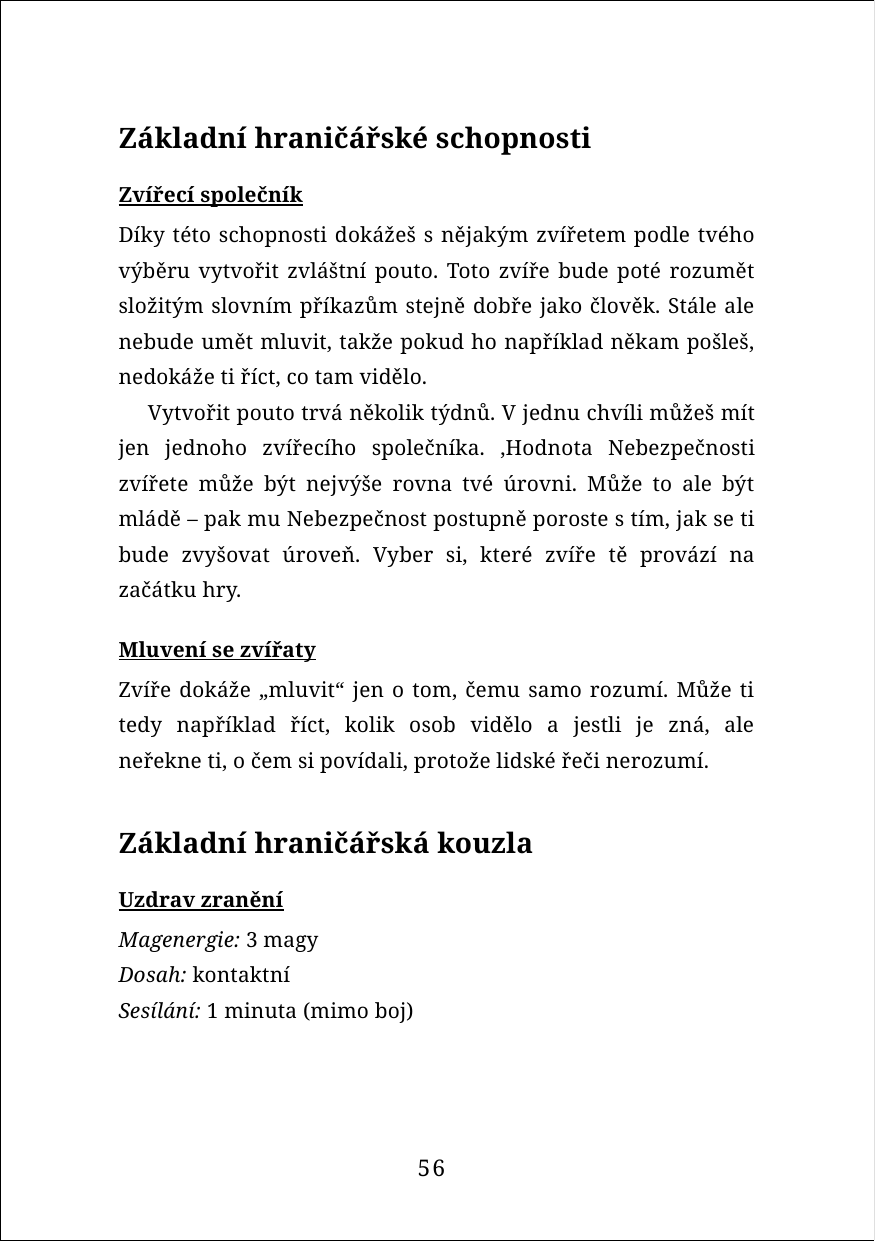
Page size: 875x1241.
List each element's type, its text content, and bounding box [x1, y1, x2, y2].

text Zvíře dokáže „mluvit“ jen o tom, čemu samo rozumí. Může ti tedy například říct, kolik osob vidělo a jestli je zná, ale neřekne ti, o čem si povídali, protože lidské řeči nerozumí. [118, 675, 756, 774]
subtitle Mluvení se zvířaty [118, 635, 756, 663]
subtitle Základní hraničářské schopnosti [118, 118, 756, 157]
subtitle Základní hraničářská kouzla [118, 823, 756, 861]
subtitle Zvířecí společník [118, 180, 756, 209]
text Magenergie: 3 magy Dosah: kontaktní Sesílání: 1 minuta (mimo boj) [118, 925, 756, 1024]
text Díky této schopnosti dokážeš s nějakým zvířetem podle tvého výběru vytvořit zvláštní pouto. Toto zvíře bude poté rozumět složitým slovním příkazům stejně dobře jako člověk. Stále ale nebude umět mluvit, takže pokud ho například někam pošleš, nedokáže ti říct, co tam vidělo. Vytvořit pouto trvá několik týdnů. V jednu chvíli můžeš mít jen jednoho zvířecího společníka. ‚Hodnota Nebezpečnosti zvířete může být nejvýše rovna tvé úrovni. Může to ale být mládě – pak mu Nebezpečnost postupně poroste s tím, jak se ti bude zvyšovat úroveň. Vyber si, které zvíře tě provází na začátku hry. [118, 220, 756, 604]
subtitle Uzdrav zranění [118, 885, 756, 913]
